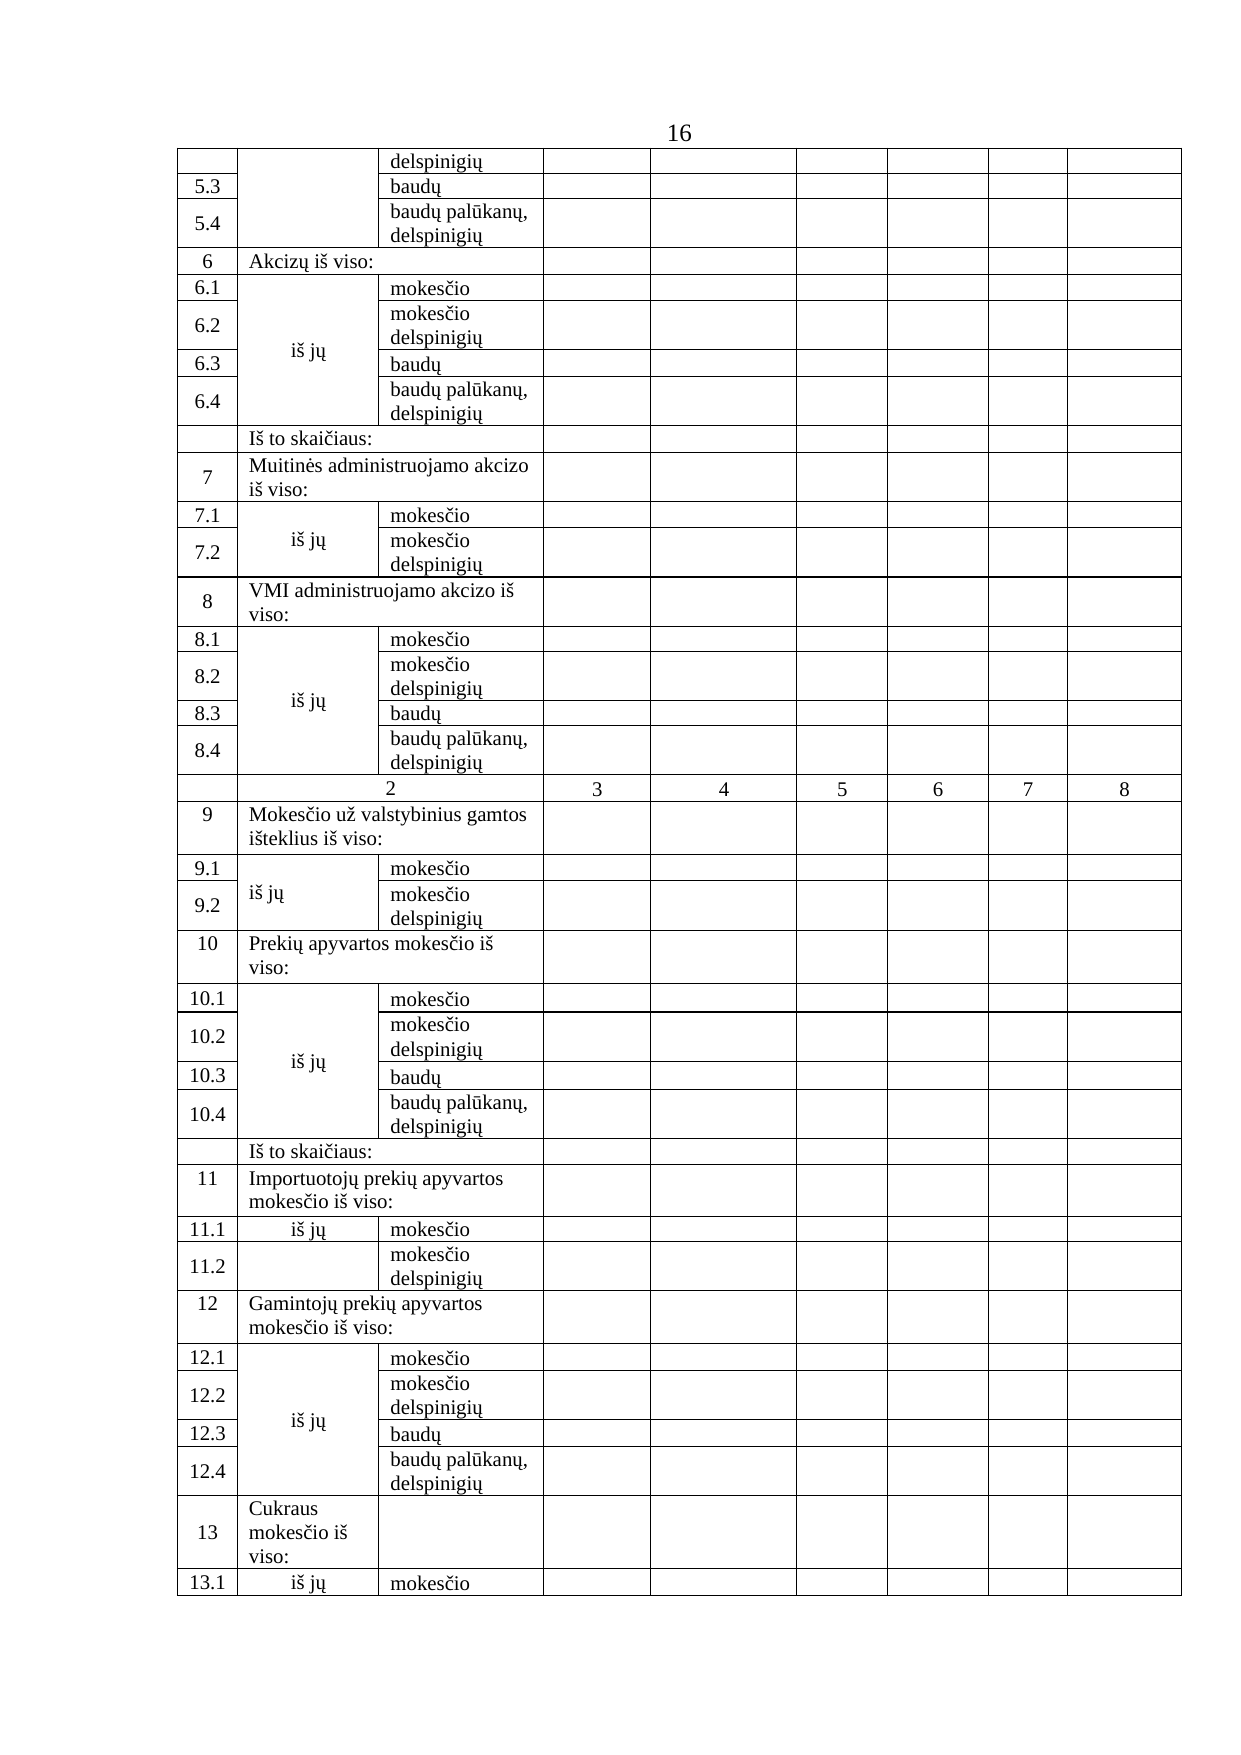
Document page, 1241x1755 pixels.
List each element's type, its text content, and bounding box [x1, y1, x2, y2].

table_cell 6.3 [178, 350, 237, 376]
table_cell [651, 627, 796, 651]
table_cell 7 [178, 453, 237, 501]
table_cell [1068, 881, 1181, 929]
table_cell [1068, 1420, 1181, 1446]
table_cell [544, 377, 650, 425]
table_cell [888, 1242, 988, 1290]
table_cell [238, 1242, 378, 1290]
table_cell [544, 199, 650, 247]
table_cell [544, 426, 650, 452]
table_cell [651, 881, 796, 929]
table_cell Gamintojų prekių apyvartos mokesčio iš viso: [238, 1291, 543, 1343]
table_cell [989, 1371, 1067, 1419]
table_cell [797, 199, 887, 247]
table_cell [989, 1217, 1067, 1241]
table_cell [544, 502, 650, 527]
table_cell [888, 701, 988, 725]
table_cell [1068, 149, 1181, 173]
table_cell [544, 1165, 650, 1216]
table_cell [544, 1569, 650, 1594]
table_cell [651, 199, 796, 247]
table_cell 2 [238, 775, 543, 801]
table_cell [651, 1062, 796, 1089]
table_cell [544, 1496, 650, 1568]
table_cell [1068, 855, 1181, 880]
table_cell [651, 528, 796, 576]
table_cell iš jų [238, 855, 378, 929]
table_cell [544, 1013, 650, 1061]
table_cell [888, 149, 988, 173]
table_cell [797, 1496, 887, 1568]
table_cell [888, 931, 988, 983]
table_cell [888, 1447, 988, 1495]
table_cell iš jų [238, 1344, 378, 1495]
table_cell 6 [888, 775, 988, 801]
table_cell mokesčio [379, 855, 543, 880]
table_cell 10.3 [178, 1062, 237, 1089]
table_cell [544, 275, 650, 300]
table_cell 12.1 [178, 1344, 237, 1370]
table_cell [989, 1165, 1067, 1216]
table_cell [888, 1371, 988, 1419]
table_cell [379, 1496, 543, 1568]
table_cell [797, 855, 887, 880]
table_cell [1068, 301, 1181, 349]
table_cell [178, 775, 237, 801]
table_cell [797, 802, 887, 854]
table_cell [544, 1139, 650, 1164]
table_cell [1068, 528, 1181, 576]
table_cell [544, 931, 650, 983]
table_cell [797, 377, 887, 425]
table_cell [1068, 199, 1181, 247]
table_cell [888, 377, 988, 425]
table_cell 9.2 [178, 881, 237, 929]
table_cell [989, 301, 1067, 349]
table_cell [888, 1139, 988, 1164]
table_cell [651, 426, 796, 452]
table_cell [797, 1013, 887, 1061]
table_cell delspinigių [379, 149, 543, 173]
table_cell [989, 881, 1067, 929]
table_cell [544, 701, 650, 725]
table_cell 11.1 [178, 1217, 237, 1241]
table_cell [989, 1420, 1067, 1446]
table_cell [1068, 1344, 1181, 1370]
table_cell [888, 726, 988, 774]
table_cell [651, 1371, 796, 1419]
table_cell 10.1 [178, 984, 237, 1011]
table_cell [1068, 248, 1181, 273]
table_cell 6.4 [178, 377, 237, 425]
table_cell [651, 301, 796, 349]
table_cell 4 [651, 775, 796, 801]
table_cell [797, 1291, 887, 1343]
table_cell [238, 149, 378, 247]
table_cell [651, 652, 796, 700]
table_cell baudų palūkanų, delspinigių [379, 1090, 543, 1138]
table_cell [651, 984, 796, 1011]
table_cell 10.4 [178, 1090, 237, 1138]
table_cell [797, 578, 887, 626]
table_cell [888, 199, 988, 247]
table_cell [989, 149, 1067, 173]
table_cell [797, 1242, 887, 1290]
table_cell [544, 984, 650, 1011]
table_cell mokesčio delspinigių [379, 1371, 543, 1419]
table_cell [544, 248, 650, 273]
table_cell [989, 528, 1067, 576]
table_cell [888, 1062, 988, 1089]
table_cell [797, 1165, 887, 1216]
table_cell baudų [379, 1062, 543, 1089]
table_cell [544, 652, 650, 700]
table_cell [544, 301, 650, 349]
table_cell [651, 174, 796, 198]
table_cell [1068, 726, 1181, 774]
table_cell [989, 1344, 1067, 1370]
table_cell [797, 1217, 887, 1241]
table_cell [989, 426, 1067, 452]
table_cell [989, 350, 1067, 376]
table_cell 8.1 [178, 627, 237, 651]
table_cell [651, 275, 796, 300]
table_cell [544, 1291, 650, 1343]
table_cell [989, 1090, 1067, 1138]
table_cell [989, 174, 1067, 198]
table_cell [544, 855, 650, 880]
table_cell [1068, 350, 1181, 376]
table_cell [888, 1344, 988, 1370]
table_cell [989, 627, 1067, 651]
table_cell 8.3 [178, 701, 237, 725]
table_cell [888, 350, 988, 376]
table_cell [797, 301, 887, 349]
table_cell [1068, 502, 1181, 527]
table_cell [651, 1569, 796, 1594]
table_cell [1068, 652, 1181, 700]
table_cell [888, 301, 988, 349]
table_cell [797, 1420, 887, 1446]
table_cell [989, 502, 1067, 527]
table_cell [888, 1420, 988, 1446]
table_cell [1068, 453, 1181, 501]
table_cell [1068, 1217, 1181, 1241]
table_cell [888, 855, 988, 880]
table_cell [888, 502, 988, 527]
table_cell [1068, 802, 1181, 854]
table_cell [888, 453, 988, 501]
table_cell [544, 1447, 650, 1495]
table_cell [651, 726, 796, 774]
table_cell [888, 1291, 988, 1343]
table_cell 11 [178, 1165, 237, 1216]
table_cell 11.2 [178, 1242, 237, 1290]
table_cell [1068, 1090, 1181, 1138]
table_cell [651, 350, 796, 376]
table_cell mokesčio delspinigių [379, 528, 543, 576]
table_cell [544, 453, 650, 501]
table_cell [544, 627, 650, 651]
table_cell [888, 1217, 988, 1241]
table_cell [888, 248, 988, 273]
table_cell [888, 426, 988, 452]
table_cell [989, 578, 1067, 626]
table_cell 10.2 [178, 1013, 237, 1061]
table_cell [888, 881, 988, 929]
table_cell [797, 726, 887, 774]
table_cell [989, 1569, 1067, 1594]
table_cell [797, 1062, 887, 1089]
table_cell baudų palūkanų, delspinigių [379, 199, 543, 247]
table_cell 8.2 [178, 652, 237, 700]
table_cell [888, 528, 988, 576]
table_cell [888, 578, 988, 626]
table_cell [797, 1569, 887, 1594]
table_cell 12.2 [178, 1371, 237, 1419]
table_cell [651, 248, 796, 273]
table_cell iš jų [238, 275, 378, 425]
table_cell [651, 1165, 796, 1216]
table_cell Cukraus mokesčio iš viso: [238, 1496, 378, 1568]
table_cell [1068, 1139, 1181, 1164]
table_cell [989, 1447, 1067, 1495]
table_cell baudų palūkanų, delspinigių [379, 726, 543, 774]
table_cell [989, 726, 1067, 774]
table_cell [1068, 931, 1181, 983]
table_cell [797, 350, 887, 376]
table_cell [1068, 701, 1181, 725]
table_cell [1068, 1062, 1181, 1089]
table_cell [651, 377, 796, 425]
table_cell [544, 528, 650, 576]
table_cell [989, 984, 1067, 1011]
table_cell [1068, 1242, 1181, 1290]
table_cell 10 [178, 931, 237, 983]
table_cell Muitinės administruojamo akcizo iš viso: [238, 453, 543, 501]
table_cell [651, 1420, 796, 1446]
table_cell [797, 984, 887, 1011]
table_cell [888, 1165, 988, 1216]
table_cell [1068, 1496, 1181, 1568]
table_cell baudų [379, 350, 543, 376]
table_cell [888, 984, 988, 1011]
table_cell 13 [178, 1496, 237, 1568]
table_cell baudų palūkanų, delspinigių [379, 1447, 543, 1495]
table_cell [989, 1139, 1067, 1164]
table_cell mokesčio delspinigių [379, 652, 543, 700]
table_cell [989, 1013, 1067, 1061]
table_cell [544, 1344, 650, 1370]
table_cell [797, 426, 887, 452]
table_cell [989, 199, 1067, 247]
table_cell mokesčio [379, 1344, 543, 1370]
table_cell [651, 453, 796, 501]
table_cell [1068, 1165, 1181, 1216]
table_cell 8 [178, 578, 237, 626]
table_cell mokesčio [379, 1569, 543, 1594]
table_cell [797, 1344, 887, 1370]
table_cell [888, 1090, 988, 1138]
table_cell 6 [178, 248, 237, 273]
table_cell [797, 528, 887, 576]
table_cell [651, 1344, 796, 1370]
table_cell [888, 802, 988, 854]
table_cell Mokesčio už valstybinius gamtos išteklius iš viso: [238, 802, 543, 854]
table_cell [544, 1062, 650, 1089]
table_cell [797, 1090, 887, 1138]
table_cell [989, 377, 1067, 425]
table_cell [1068, 1013, 1181, 1061]
table_cell 9 [178, 802, 237, 854]
table_cell [797, 1447, 887, 1495]
table_cell iš jų [238, 502, 378, 576]
table_cell VMI administruojamo akcizo iš viso: [238, 578, 543, 626]
table_cell [544, 802, 650, 854]
table_cell [651, 855, 796, 880]
table_cell [1068, 275, 1181, 300]
table_cell [797, 627, 887, 651]
table_cell 8.4 [178, 726, 237, 774]
table_cell mokesčio delspinigių [379, 301, 543, 349]
table_cell [888, 627, 988, 651]
table_cell [1068, 1569, 1181, 1594]
table_cell [544, 1371, 650, 1419]
table_cell [178, 1139, 237, 1164]
table_cell iš jų [238, 627, 378, 774]
table_cell [544, 350, 650, 376]
table_cell baudų [379, 1420, 543, 1446]
table_cell [544, 149, 650, 173]
table_cell 12 [178, 1291, 237, 1343]
table_cell [651, 1139, 796, 1164]
table_cell [651, 149, 796, 173]
table_cell [797, 453, 887, 501]
table_cell [1068, 578, 1181, 626]
table_cell 5 [797, 775, 887, 801]
table_cell 12.3 [178, 1420, 237, 1446]
table_cell [989, 802, 1067, 854]
table_cell [989, 701, 1067, 725]
table_cell baudų [379, 174, 543, 198]
table_cell mokesčio [379, 502, 543, 527]
table_cell [989, 275, 1067, 300]
table_cell [797, 502, 887, 527]
table_cell 7.1 [178, 502, 237, 527]
table_cell [651, 1217, 796, 1241]
table_cell iš jų [238, 1217, 378, 1241]
table_cell [178, 149, 237, 173]
table_cell [651, 1090, 796, 1138]
table_cell [651, 1013, 796, 1061]
table_cell [797, 248, 887, 273]
table_cell [797, 652, 887, 700]
table_cell [989, 931, 1067, 983]
table_cell [1068, 377, 1181, 425]
table_cell [1068, 627, 1181, 651]
table_cell 6.2 [178, 301, 237, 349]
table_cell [888, 652, 988, 700]
table_cell mokesčio [379, 627, 543, 651]
table_cell [989, 248, 1067, 273]
table_cell 6.1 [178, 275, 237, 300]
table_cell [888, 1013, 988, 1061]
table_cell [1068, 1291, 1181, 1343]
table_cell [1068, 984, 1181, 1011]
table_cell [888, 1496, 988, 1568]
table_cell [1068, 1447, 1181, 1495]
table_cell 9.1 [178, 855, 237, 880]
table_cell [797, 174, 887, 198]
table_cell 12.4 [178, 1447, 237, 1495]
table_cell [651, 1447, 796, 1495]
table_cell [989, 453, 1067, 501]
table_cell [1068, 426, 1181, 452]
table_cell [888, 1569, 988, 1594]
table_cell [651, 701, 796, 725]
table_cell 5.3 [178, 174, 237, 198]
table_cell [1068, 1371, 1181, 1419]
table_cell [544, 726, 650, 774]
table_cell [888, 275, 988, 300]
table_cell [651, 1242, 796, 1290]
table_cell mokesčio delspinigių [379, 1013, 543, 1061]
table_cell iš jų [238, 984, 378, 1138]
table_cell 7 [989, 775, 1067, 801]
table_cell [1068, 174, 1181, 198]
table_cell [544, 174, 650, 198]
table_cell Akcizų iš viso: [238, 248, 543, 273]
table_cell 8 [1068, 775, 1181, 801]
table_cell [989, 1062, 1067, 1089]
table_cell baudų [379, 701, 543, 725]
table_cell [989, 1242, 1067, 1290]
table_cell [797, 149, 887, 173]
table_cell 5.4 [178, 199, 237, 247]
table_cell [888, 174, 988, 198]
table_cell [797, 1371, 887, 1419]
table_cell mokesčio [379, 984, 543, 1011]
table_cell [651, 931, 796, 983]
table_cell [989, 1496, 1067, 1568]
table_cell [651, 802, 796, 854]
table_cell Iš to skaičiaus: [238, 426, 543, 452]
table_cell Iš to skaičiaus: [238, 1139, 543, 1164]
table_cell Importuotojų prekių apyvartos mokesčio iš viso: [238, 1165, 543, 1216]
table_cell [544, 1090, 650, 1138]
table_cell baudų palūkanų, delspinigių [379, 377, 543, 425]
table_cell [797, 275, 887, 300]
table_cell [797, 931, 887, 983]
table_cell [797, 881, 887, 929]
table_cell iš jų [238, 1569, 378, 1594]
table_cell [989, 652, 1067, 700]
table_cell [651, 502, 796, 527]
table_cell [651, 1291, 796, 1343]
table_cell [651, 1496, 796, 1568]
table_cell mokesčio delspinigių [379, 1242, 543, 1290]
table_cell [797, 701, 887, 725]
table_cell [544, 1420, 650, 1446]
table_cell mokesčio [379, 275, 543, 300]
table_cell [544, 1242, 650, 1290]
table_cell [989, 855, 1067, 880]
table_cell mokesčio delspinigių [379, 881, 543, 929]
table_cell 13.1 [178, 1569, 237, 1594]
table_cell [544, 1217, 650, 1241]
table_cell [797, 1139, 887, 1164]
table_cell [178, 426, 237, 452]
table_cell mokesčio [379, 1217, 543, 1241]
table_cell [544, 881, 650, 929]
table_cell [651, 578, 796, 626]
table_cell [544, 578, 650, 626]
table_cell 7.2 [178, 528, 237, 576]
table_cell [989, 1291, 1067, 1343]
table_cell 3 [544, 775, 650, 801]
table_cell Prekių apyvartos mokesčio iš viso: [238, 931, 543, 983]
